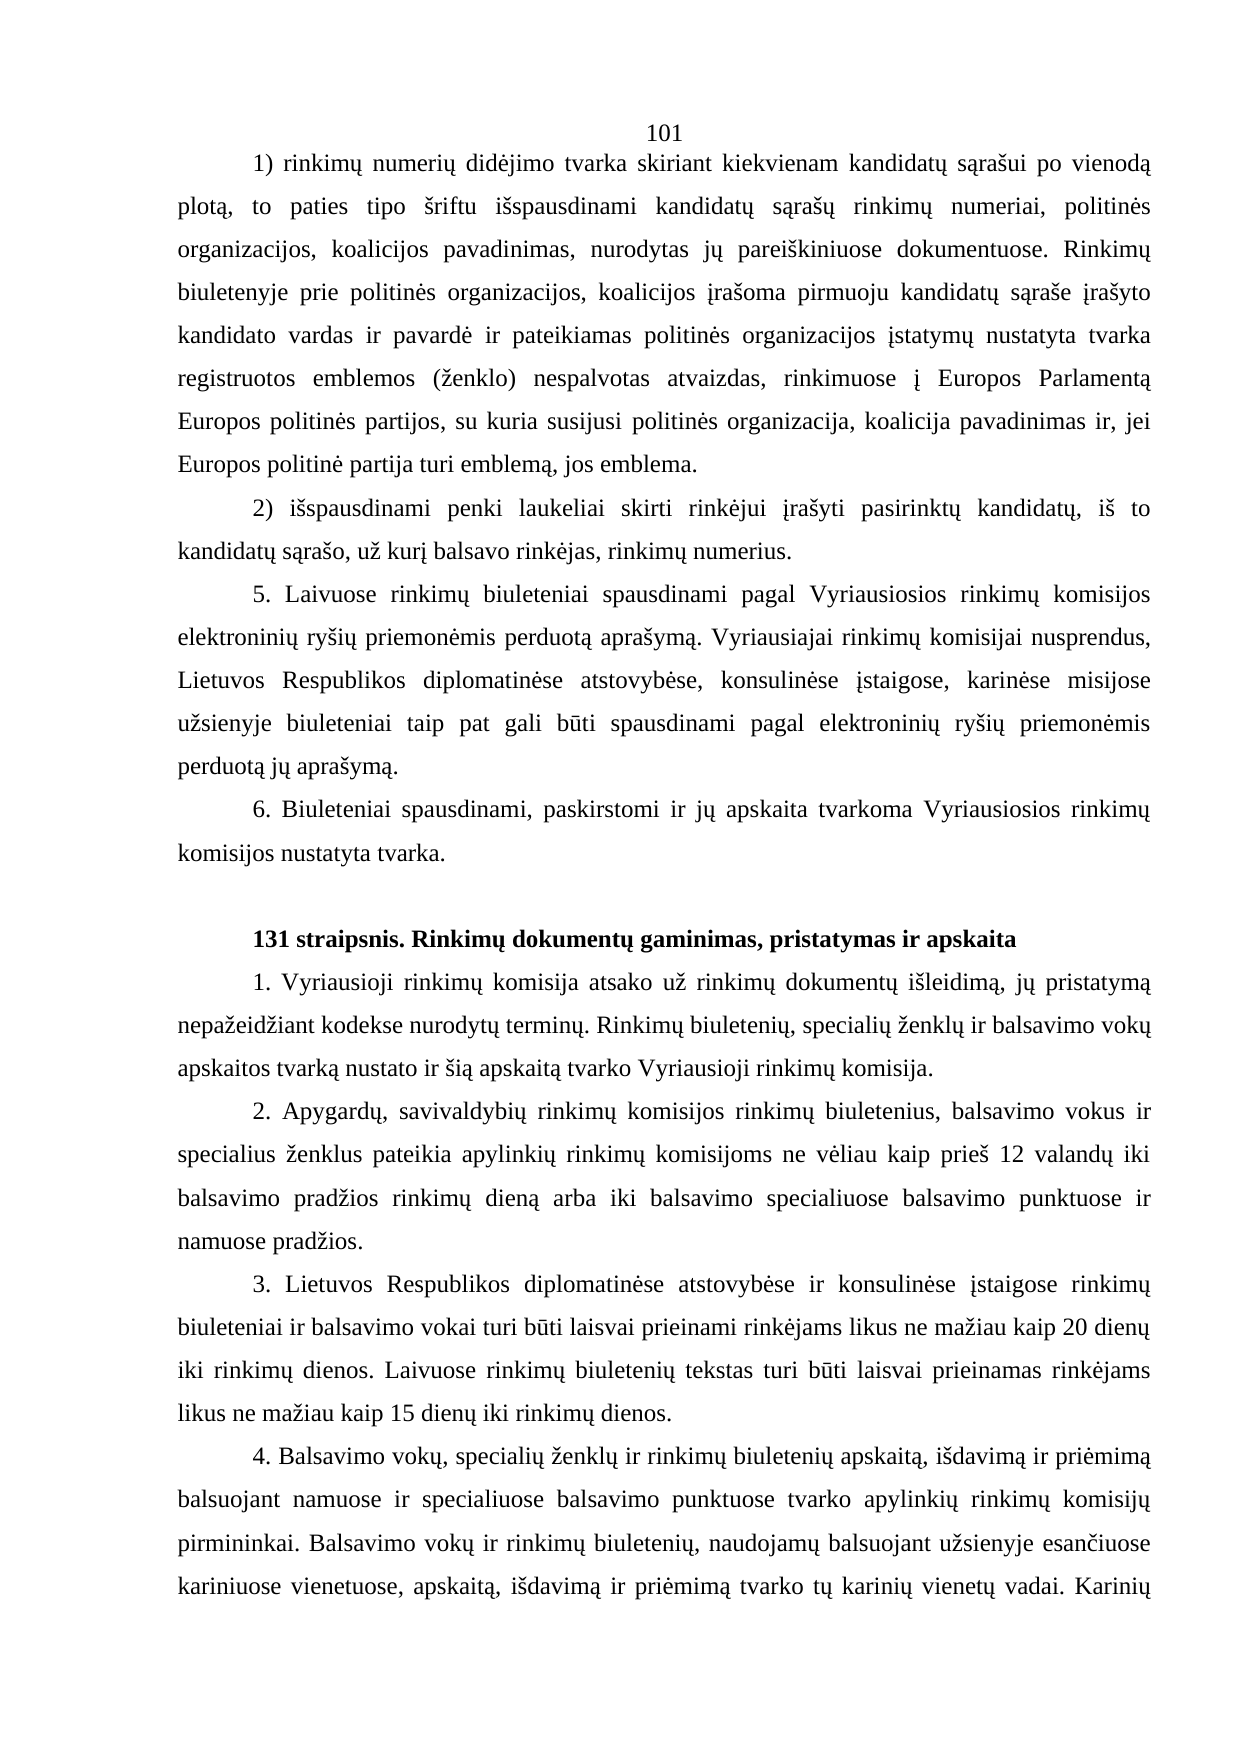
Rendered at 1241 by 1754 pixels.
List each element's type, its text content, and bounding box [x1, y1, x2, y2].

text 2) išspausdinami penki laukeliai skirti rinkėjui įrašyti pasirinktų kandidatų, iš to kandidatų sąrašo, už kurį balsavo rinkėjas, rinkimų numerius. [177, 493, 1152, 564]
text 2. Apygardų, savivaldybių rinkimų komisijos rinkimų biuletenius, balsavimo vokus ir specialius ženklus pateikia apylinkių rinkimų komisijoms ne vėliau kaip prieš 12 valandų iki balsavimo pradžios rinkimų dieną arba iki balsavimo specialiuose balsavimo punktuose ir namuose pradžios. [177, 1096, 1152, 1254]
subtitle 131 straipsnis. Rinkimų dokumentų gaminimas, pristatymas ir apskaita [177, 924, 1152, 953]
text 4. Balsavimo vokų, specialių ženklų ir rinkimų biuletenių apskaitą, išdavimą ir priėmimą balsuojant namuose ir specialiuose balsavimo punktuose tvarko apylinkių rinkimų komisijų pirmininkai. Balsavimo vokų ir rinkimų biuletenių, naudojamų balsuojant užsienyje esančiuose kariniuose vienetuose, apskaitą, išdavimą ir priėmimą tvarko tų karinių vienetų vadai. Karinių [177, 1441, 1152, 1599]
text 5. Laivuose rinkimų biuleteniai spausdinami pagal Vyriausiosios rinkimų komisijos elektroninių ryšių priemonėmis perduotą aprašymą. Vyriausiajai rinkimų komisijai nusprendus, Lietuvos Respublikos diplomatinėse atstovybėse, konsulinėse įstaigose, karinėse misijose užsienyje biuleteniai taip pat gali būti spausdinami pagal elektroninių ryšių priemonėmis perduotą jų aprašymą. [177, 579, 1152, 780]
text 6. Biuleteniai spausdinami, paskirstomi ir jų apskaita tvarkoma Vyriausiosios rinkimų komisijos nustatyta tvarka. [177, 794, 1152, 866]
text 1) rinkimų numerių didėjimo tvarka skiriant kiekvienam kandidatų sąrašui po vienodą plotą, to paties tipo šriftu išspausdinami kandidatų sąrašų rinkimų numeriai, politinės organizacijos, koalicijos pavadinimas, nurodytas jų pareiškiniuose dokumentuose. Rinkimų biuletenyje prie politinės organizacijos, koalicijos įrašoma pirmuoju kandidatų sąraše įrašyto kandidato vardas ir pavardė ir pateikiamas politinės organizacijos įstatymų nustatyta tvarka registruotos emblemos (ženklo) nespalvotas atvaizdas, rinkimuose į Europos Parlamentą Europos politinės partijos, su kuria susijusi politinės organizacija, koalicija pavadinimas ir, jei Europos politinė partija turi emblemą, jos emblema. [177, 148, 1152, 478]
text 1. Vyriausioji rinkimų komisija atsako už rinkimų dokumentų išleidimą, jų pristatymą nepažeidžiant kodekse nurodytų terminų. Rinkimų biuletenių, specialių ženklų ir balsavimo vokų apskaitos tvarką nustato ir šią apskaitą tvarko Vyriausioji rinkimų komisija. [177, 967, 1152, 1082]
text 3. Lietuvos Respublikos diplomatinėse atstovybėse ir konsulinėse įstaigose rinkimų biuleteniai ir balsavimo vokai turi būti laisvai prieinami rinkėjams likus ne mažiau kaip 20 dienų iki rinkimų dienos. Laivuose rinkimų biuletenių tekstas turi būti laisvai prieinamas rinkėjams likus ne mažiau kaip 15 dienų iki rinkimų dienos. [177, 1269, 1152, 1427]
